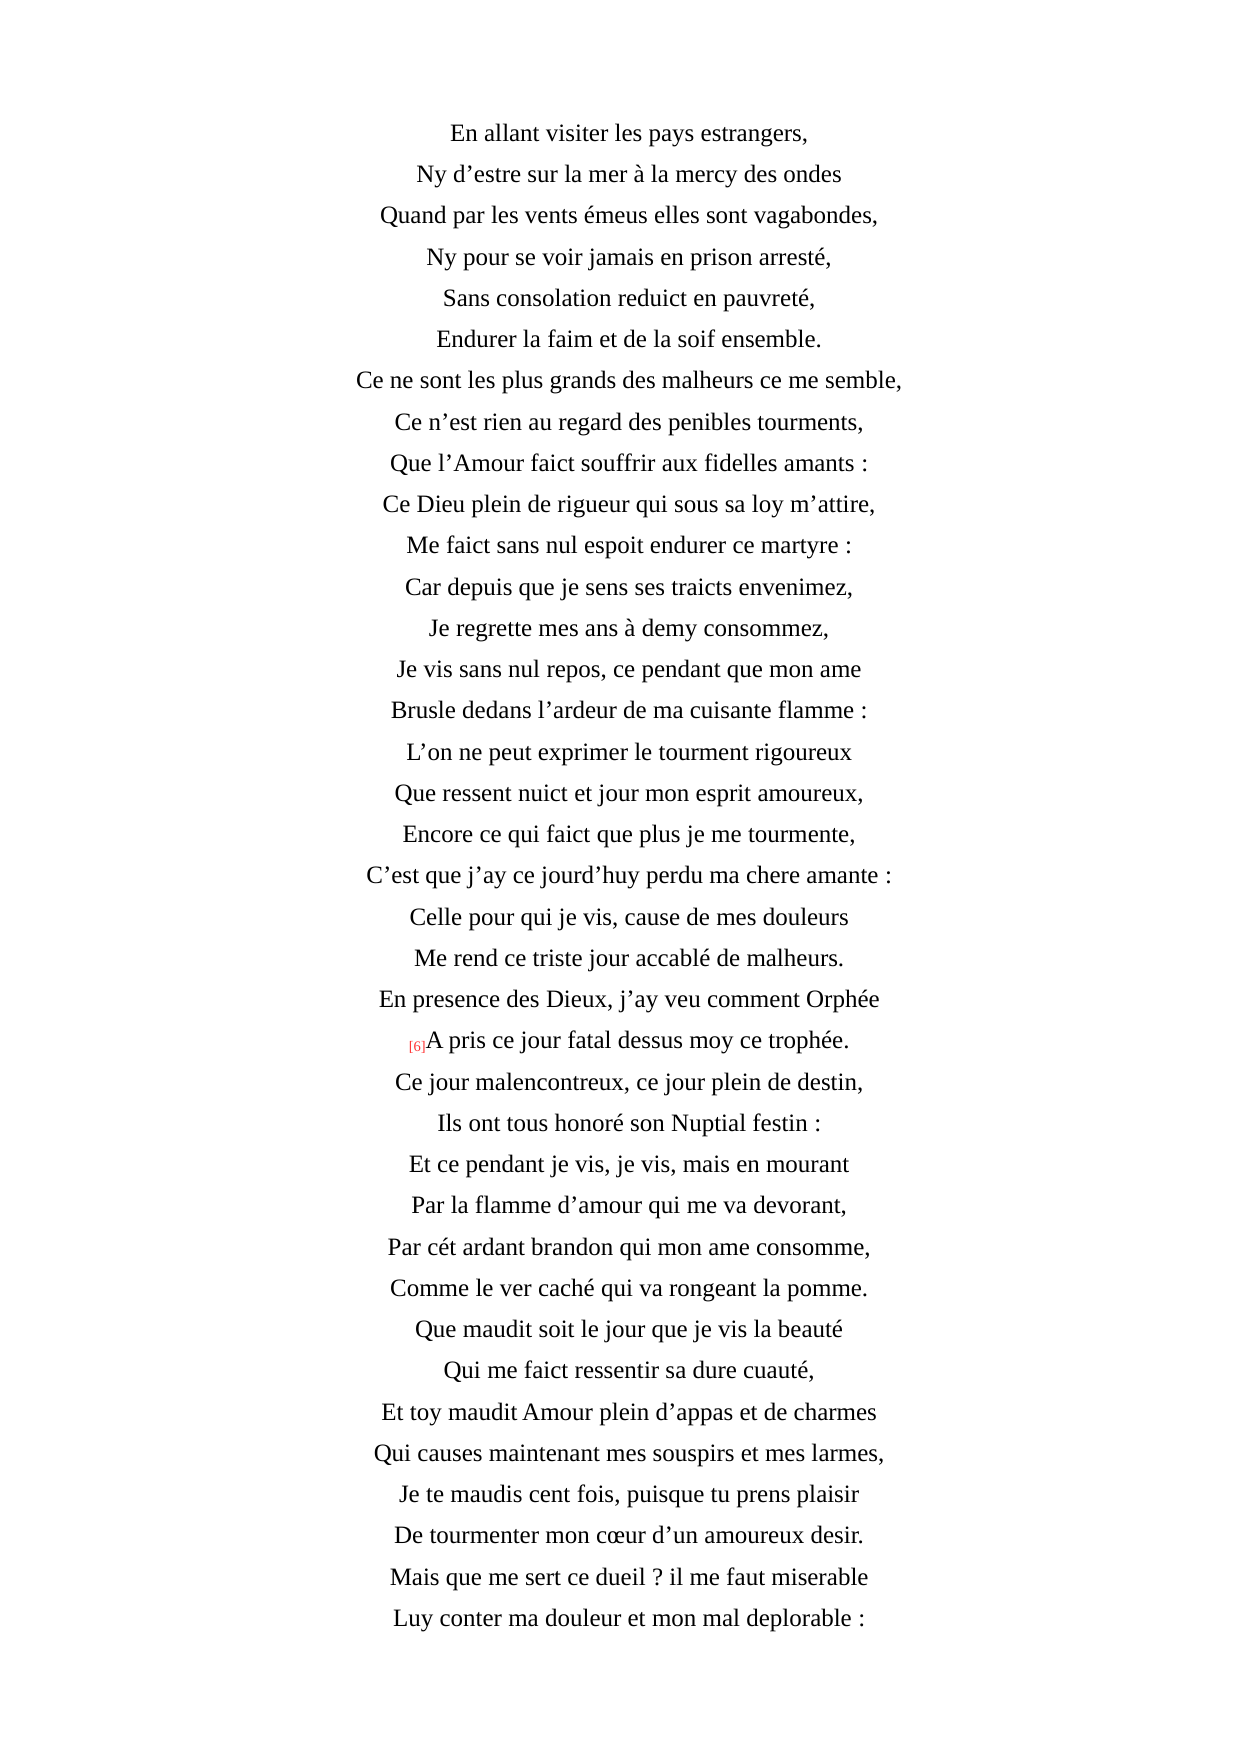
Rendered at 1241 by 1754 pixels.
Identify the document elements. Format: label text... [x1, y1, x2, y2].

text Endurer la faim et de la soif ensemble. [118, 324, 1122, 353]
text Que l’Amour faict souffrir aux fidelles amants : [118, 448, 1122, 477]
text Comme le ver caché qui va rongeant la pomme. [118, 1273, 1122, 1302]
text [6]A pris ce jour fatal dessus moy ce trophée. [118, 1026, 1122, 1054]
text Ils ont tous honoré son Nuptial festin : [118, 1108, 1122, 1137]
text Encore ce qui faict que plus je me tourmente, [118, 819, 1122, 848]
text Celle pour qui je vis, cause de mes douleurs [118, 902, 1122, 931]
text L’on ne peut exprimer le tourment rigoureux [118, 737, 1122, 766]
text Luy conter ma douleur et mon mal deplorable : [118, 1603, 1122, 1632]
text Je vis sans nul repos, ce pendant que mon ame [118, 654, 1122, 683]
text Ce ne sont les plus grands des malheurs ce me semble, [118, 366, 1122, 394]
text Quand par les vents émeus elles sont vagabondes, [118, 201, 1122, 229]
text Ce n’est rien au regard des penibles tourments, [118, 407, 1122, 436]
text Et toy maudit Amour plein d’appas et de charmes [118, 1397, 1122, 1426]
text Sans consolation reduict en pauvreté, [118, 283, 1122, 312]
text Ny d’estre sur la mer à la mercy des ondes [118, 159, 1122, 188]
text Ce jour malencontreux, ce jour plein de destin, [118, 1067, 1122, 1096]
text En presence des Dieux, j’ay veu comment Orphée [118, 984, 1122, 1013]
text C’est que j’ay ce jourd’huy perdu ma chere amante : [118, 861, 1122, 889]
text Par la flamme d’amour qui me va devorant, [118, 1191, 1122, 1219]
text Que maudit soit le jour que je vis la beauté [118, 1314, 1122, 1343]
text En allant visiter les pays estrangers, [118, 118, 1122, 147]
text Je regrette mes ans à demy consommez, [118, 613, 1122, 642]
text Je te maudis cent fois, puisque tu prens plaisir [118, 1479, 1122, 1508]
text Car depuis que je sens ses traicts envenimez, [118, 572, 1122, 601]
text Que ressent nuict et jour mon esprit amoureux, [118, 778, 1122, 807]
text Ny pour se voir jamais en prison arresté, [118, 242, 1122, 271]
text Qui causes maintenant mes souspirs et mes larmes, [118, 1438, 1122, 1467]
text Me rend ce triste jour accablé de malheurs. [118, 943, 1122, 972]
text Par cét ardant brandon qui mon ame consomme, [118, 1232, 1122, 1261]
text Mais que me sert ce dueil ? il me faut miserable [118, 1562, 1122, 1591]
text Ce Dieu plein de rigueur qui sous sa loy m’attire, [118, 489, 1122, 518]
text Et ce pendant je vis, je vis, mais en mourant [118, 1149, 1122, 1178]
text Brusle dedans l’ardeur de ma cuisante flamme : [118, 696, 1122, 724]
text Qui me faict ressentir sa dure cuauté, [118, 1356, 1122, 1384]
text De tourmenter mon cœur d’un amoureux desir. [118, 1521, 1122, 1549]
text Me faict sans nul espoit endurer ce martyre : [118, 531, 1122, 559]
